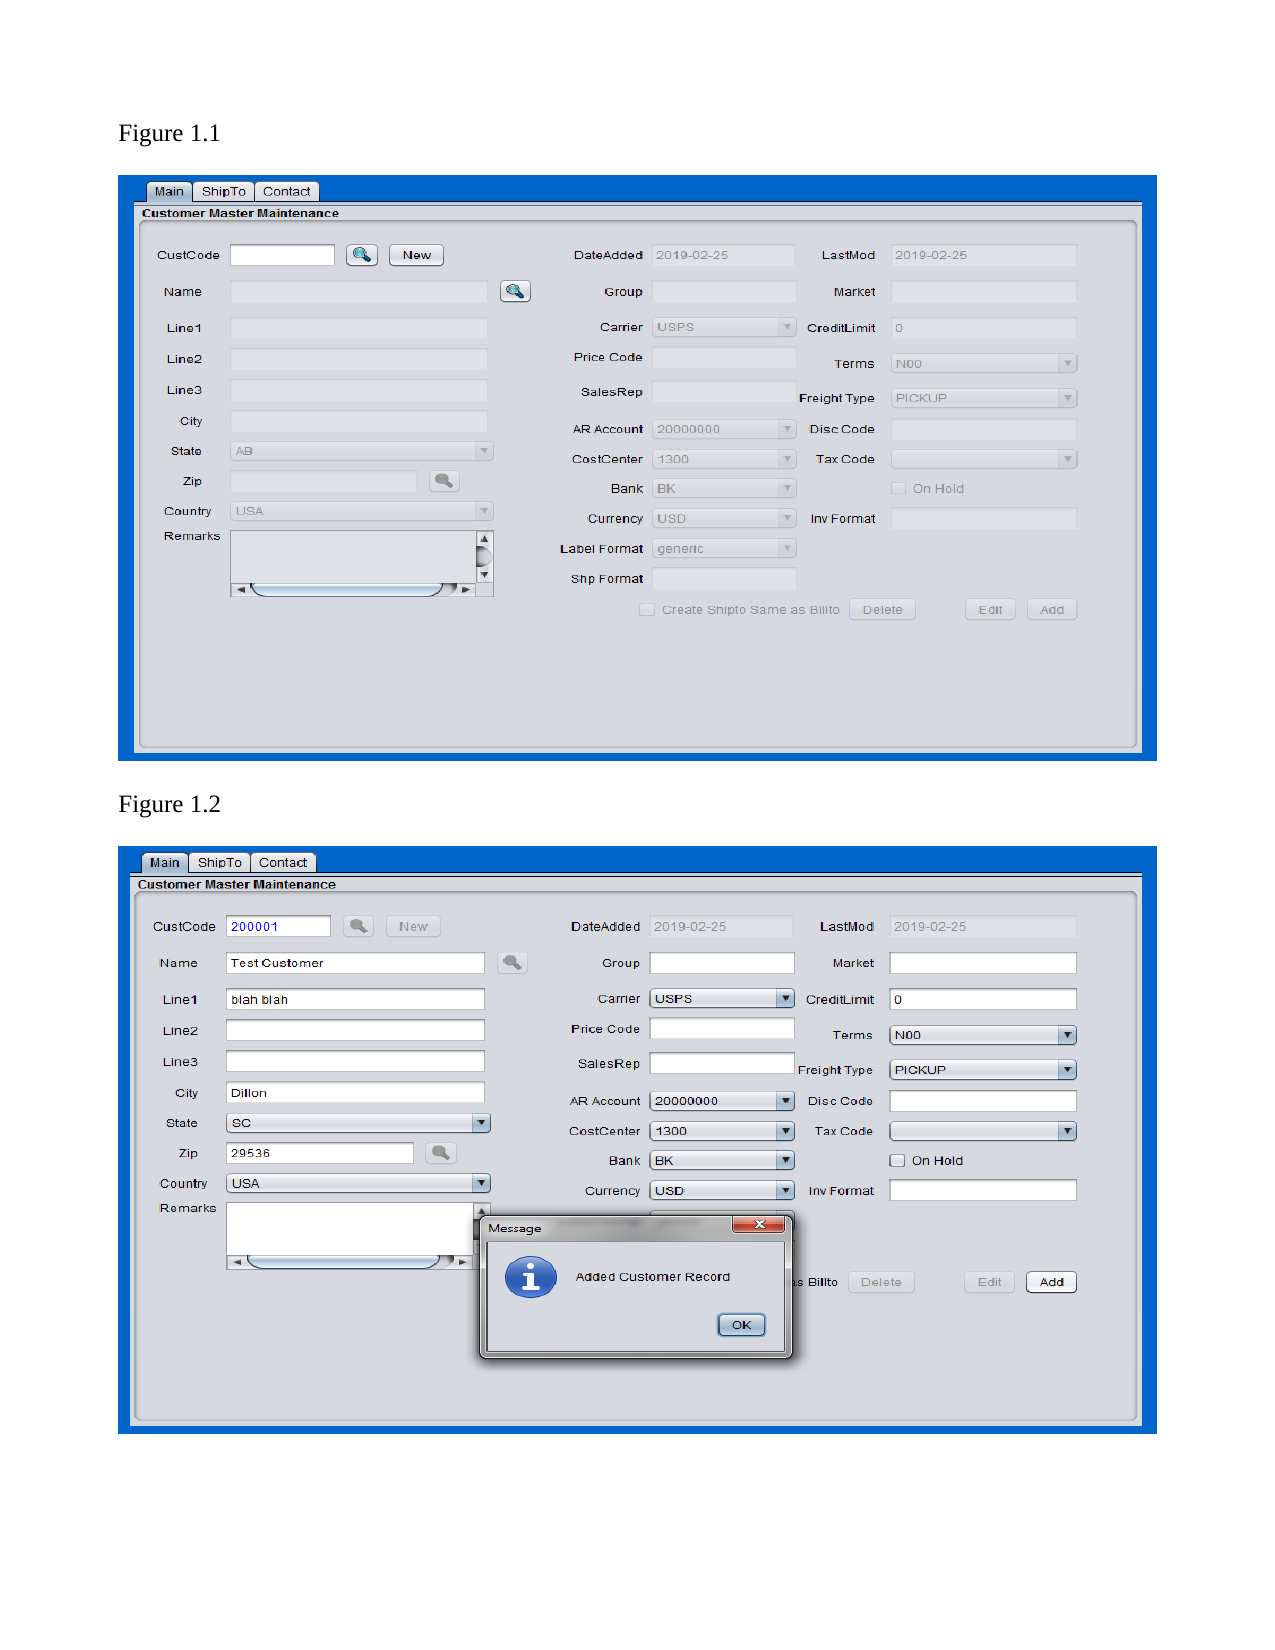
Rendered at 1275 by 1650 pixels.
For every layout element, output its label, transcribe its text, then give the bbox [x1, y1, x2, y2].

text Figure 1.1 [118, 118, 1157, 147]
text Figure 1.2 [118, 789, 1157, 818]
picture [118, 846, 1157, 1434]
picture [118, 175, 1157, 761]
